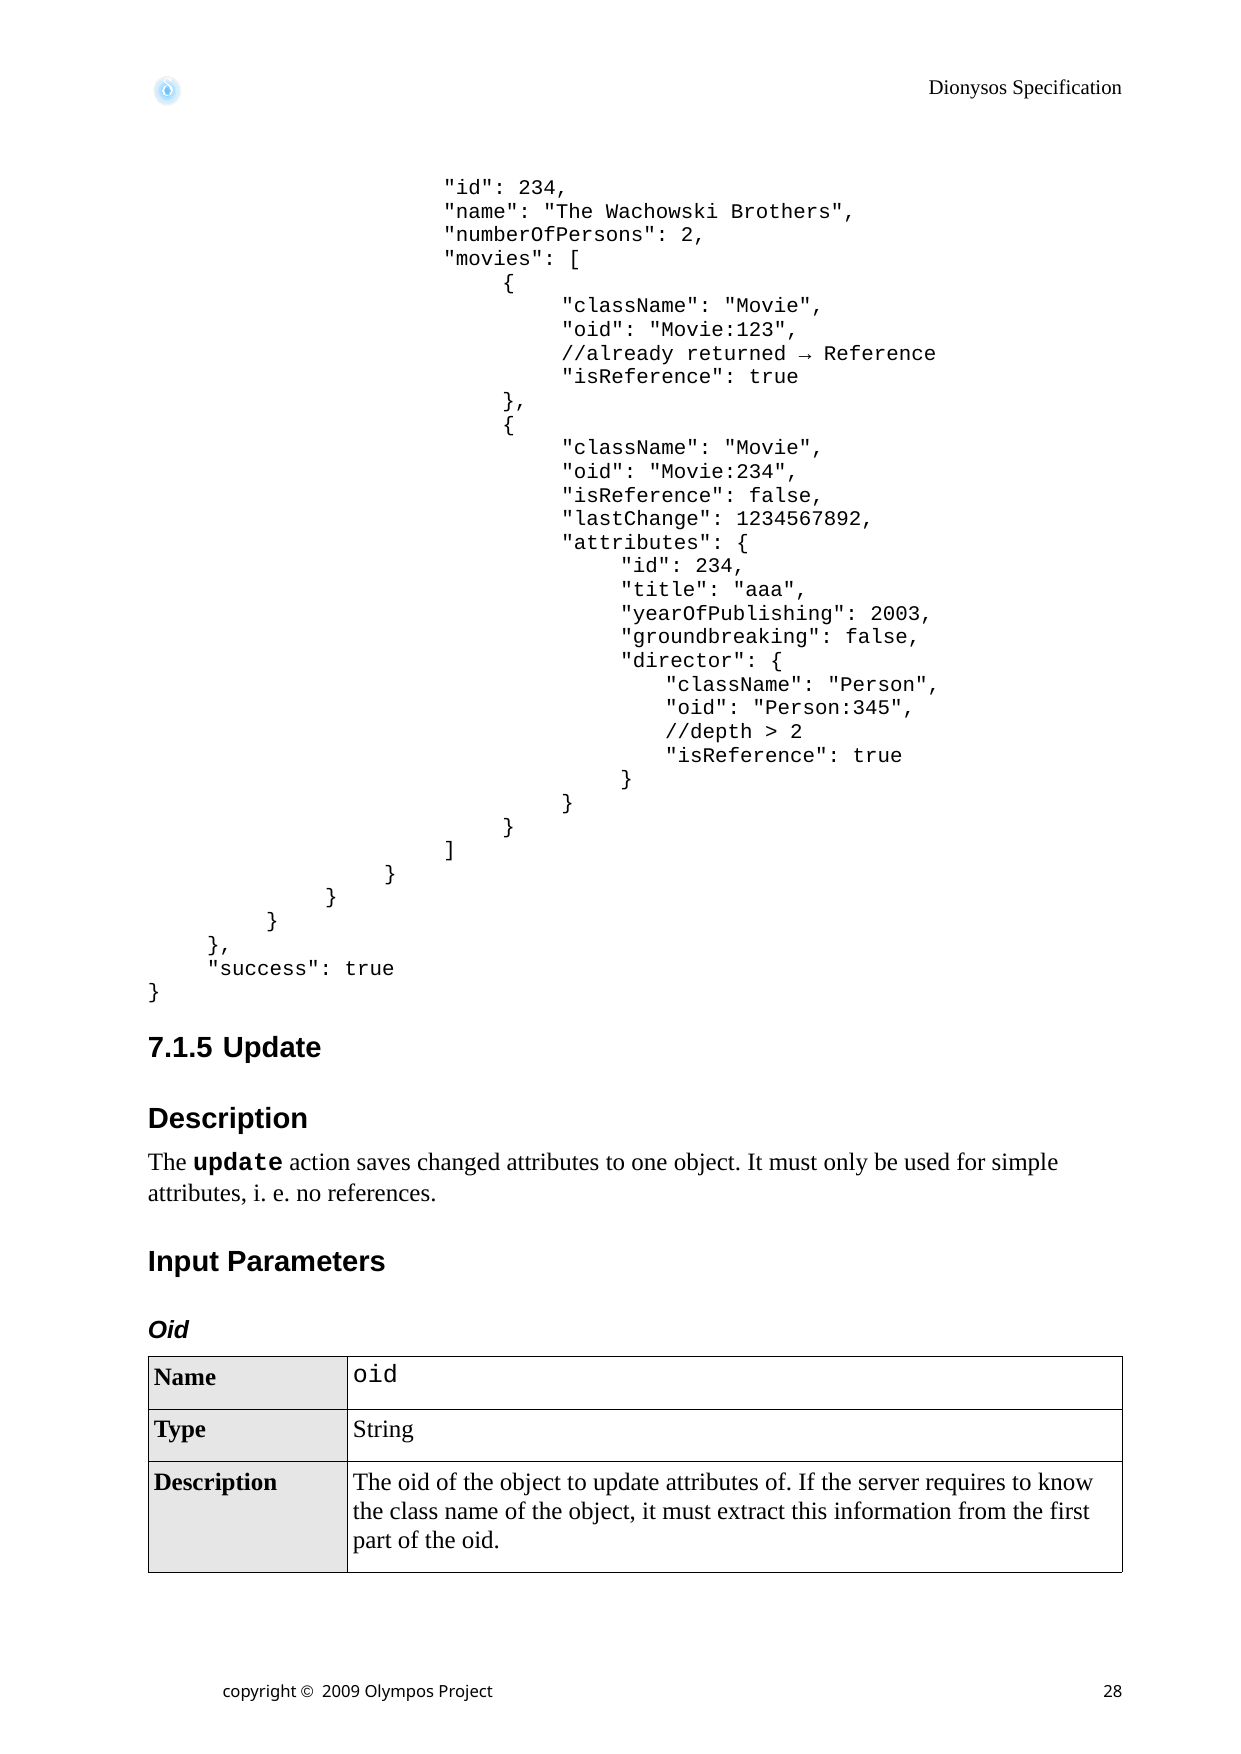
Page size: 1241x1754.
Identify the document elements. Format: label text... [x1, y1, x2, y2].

text "oid": "Movie:123", [148, 319, 1122, 343]
text } [148, 981, 1122, 1005]
text } [148, 816, 1122, 839]
text Input Parameters [148, 1244, 1122, 1277]
text "success": true [148, 957, 1122, 981]
text //depth > 2 [148, 721, 1122, 745]
text Description [148, 1101, 1122, 1134]
text "id": 234, [148, 177, 1122, 201]
text //already returned → Reference [148, 343, 1122, 366]
text "isReference": false, [148, 484, 1122, 508]
table_cell The oid of the object to update attributes of. If the server requires to know the class name of the object, it must extract this information from the first part of the oid. [348, 1462, 1122, 1572]
table_cell String [348, 1410, 1122, 1461]
text Oid [148, 1315, 1122, 1343]
text "oid": "Person:345", [148, 697, 1122, 721]
text "movies": [ [148, 248, 1122, 272]
text } [148, 792, 1122, 816]
text The update action saves changed attributes to one object. It must only be used for simple attributes, i. e. no references. [148, 1147, 1122, 1206]
subtitle Update [148, 1030, 1122, 1063]
text "groundbreaking": false, [148, 626, 1122, 650]
text "director": { [148, 650, 1122, 674]
text "oid": "Movie:234", [148, 461, 1122, 484]
text "className": "Movie", [148, 295, 1122, 319]
table_header oid [348, 1357, 1122, 1409]
text "yearOfPublishing": 2003, [148, 603, 1122, 626]
text "lastChange": 1234567892, [148, 508, 1122, 532]
table_cell Description [149, 1462, 347, 1572]
text { [148, 414, 1122, 437]
table_header Name [149, 1357, 347, 1409]
text "name": "The Wachowski Brothers", [148, 201, 1122, 224]
text } [148, 910, 1122, 934]
text "isReference": true [148, 745, 1122, 768]
text "className": "Movie", [148, 437, 1122, 461]
text "id": 234, [148, 556, 1122, 579]
text } [148, 863, 1122, 887]
text "numberOfPersons": 2, [148, 224, 1122, 248]
text { [148, 272, 1122, 295]
picture [152, 75, 184, 106]
table_cell Type [149, 1410, 347, 1461]
text ] [148, 839, 1122, 863]
text }, [148, 390, 1122, 414]
text "title": "aaa", [148, 579, 1122, 603]
text "isReference": true [148, 366, 1122, 390]
text }, [148, 934, 1122, 957]
text } [148, 887, 1122, 910]
text "attributes": { [148, 532, 1122, 556]
text } [148, 768, 1122, 792]
text "className": "Person", [148, 674, 1122, 697]
